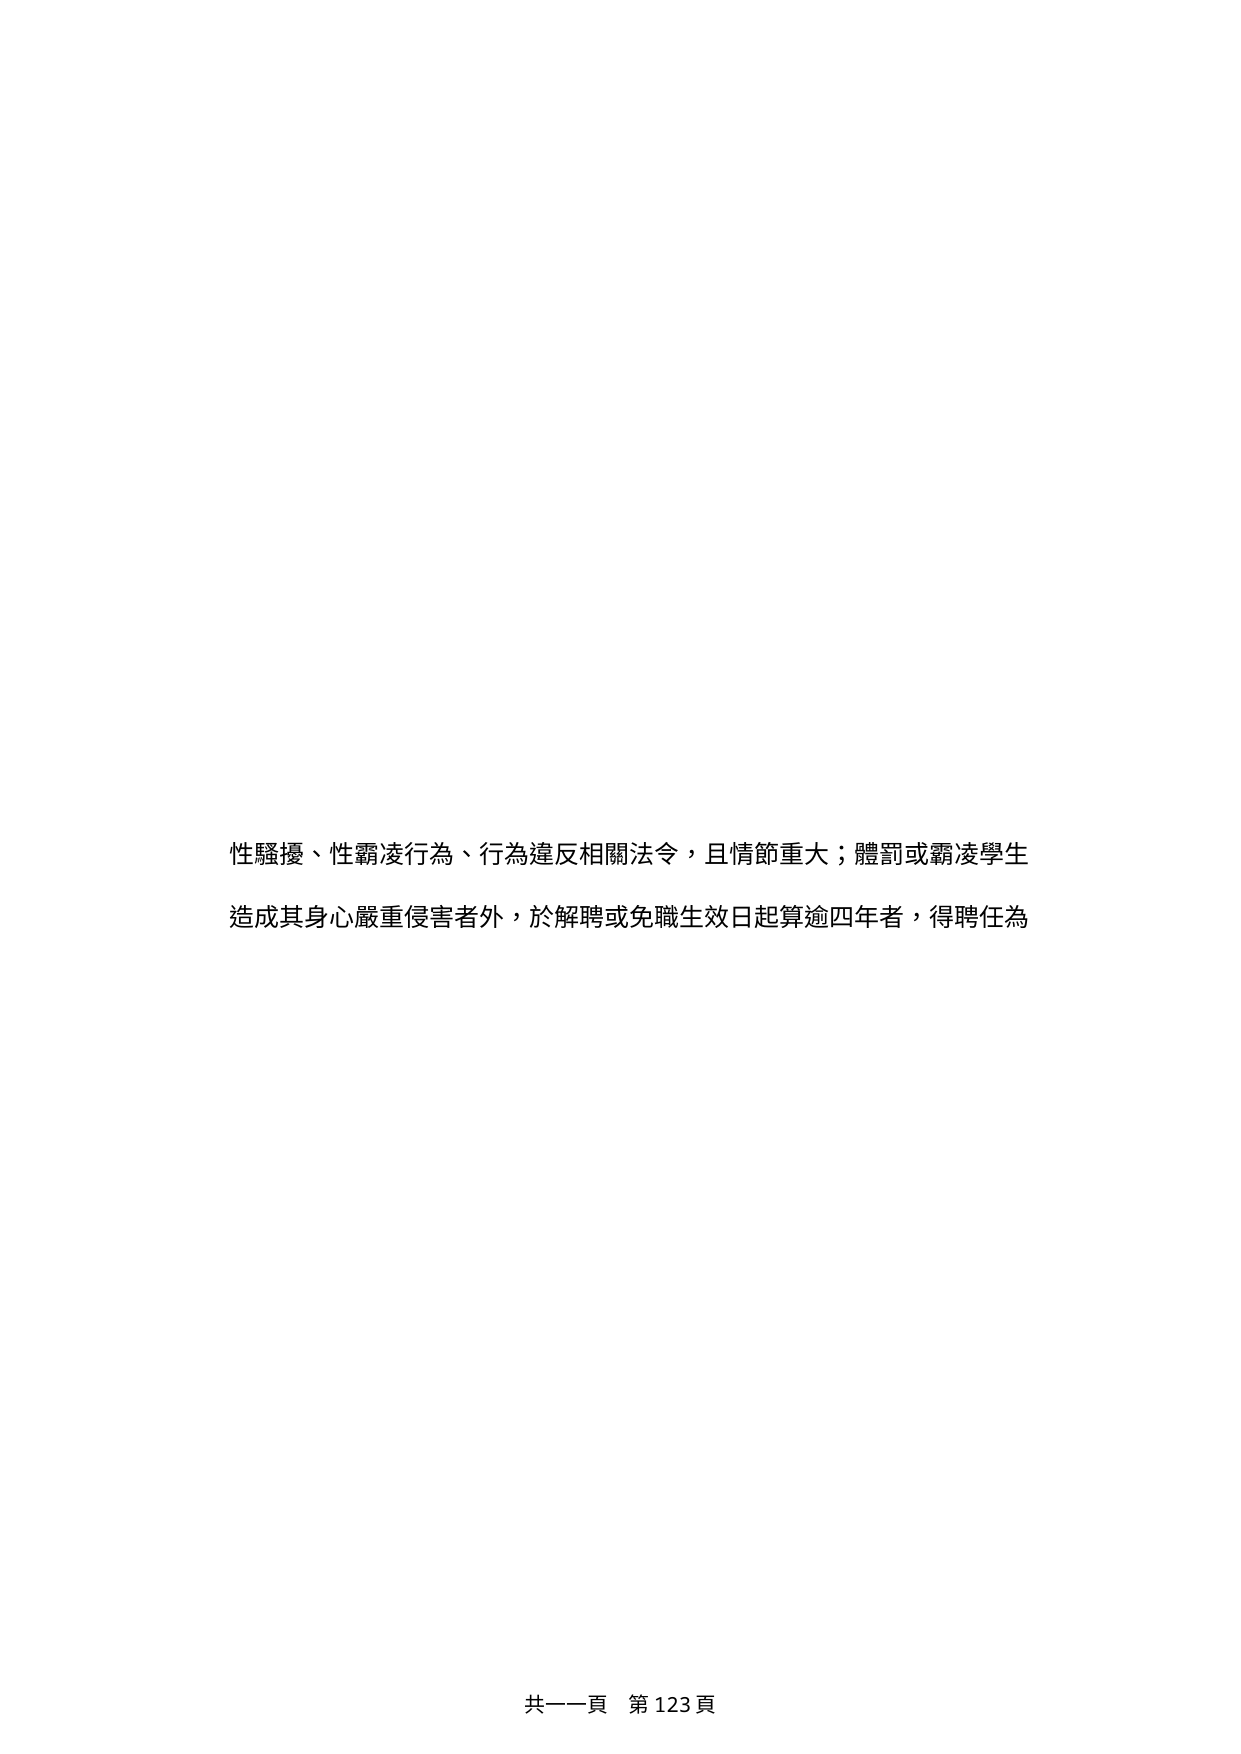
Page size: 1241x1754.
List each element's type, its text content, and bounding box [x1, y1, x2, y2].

text 性騷擾、性霸凌行為、行為違反相關法令，且情節重大；體罰或霸凌學生 [118, 811, 1122, 874]
text 造成其身心嚴重侵害者外，於解聘或免職生效日起算逾四年者，得聘任為 [118, 874, 1122, 936]
